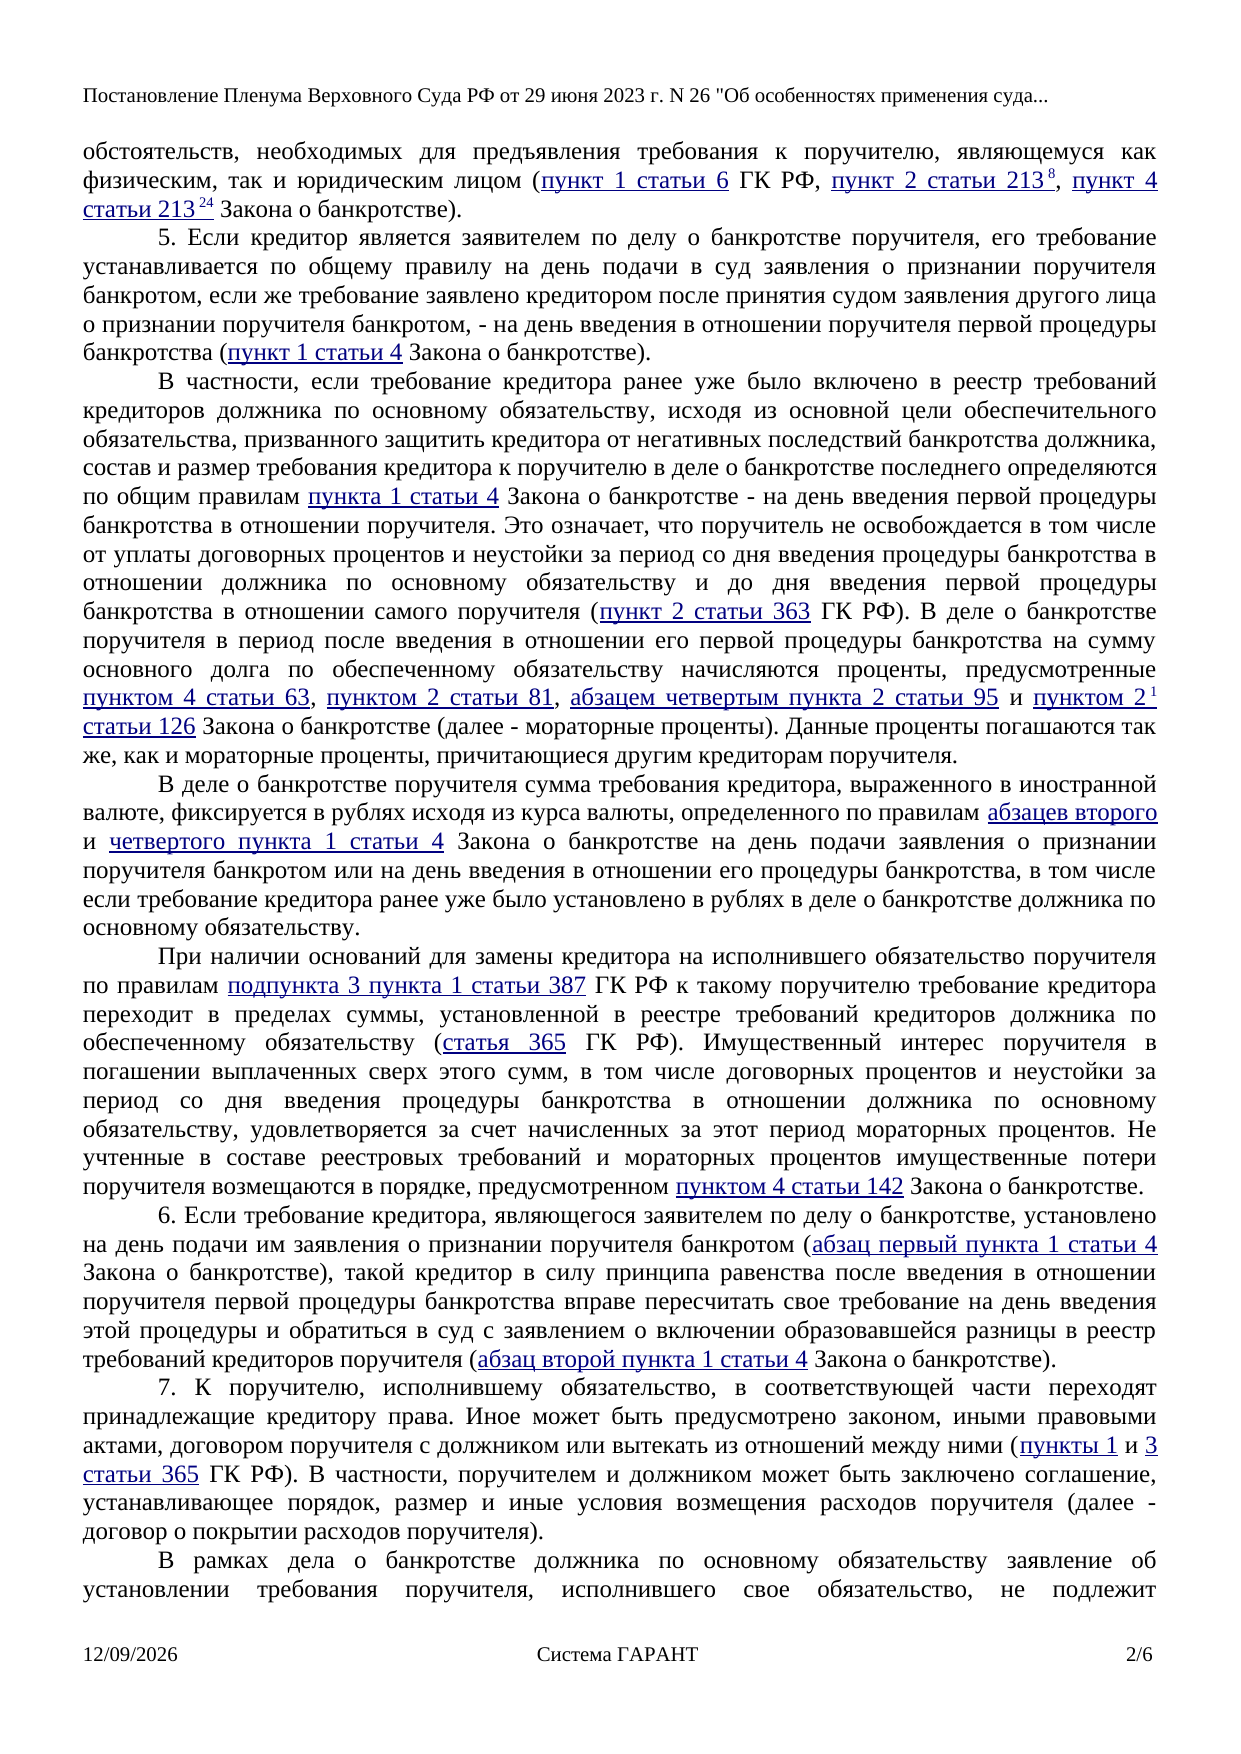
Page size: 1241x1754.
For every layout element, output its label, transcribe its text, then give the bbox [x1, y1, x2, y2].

text При наличии оснований для замены кредитора на исполнившего обязательство поручителя по правилам подпункта 3 пункта 1 статьи 387 ГК РФ к такому поручителю требование кредитора переходит в пределах суммы, установленной в реестре требований кредиторов должника по обеспеченному обязательству (статья 365 ГК РФ). Имущественный интерес поручителя в погашении выплаченных сверх этого сумм, в том числе договорных процентов и неустойки за период со дня введения процедуры банкротства в отношении должника по основному обязательству, удовлетворяется за счет начисленных за этот период мораторных процентов. Не учтенные в составе реестровых требований и мораторных процентов имущественные потери поручителя возмещаются в порядке, предусмотренном пунктом 4 статьи 142 Закона о банкротстве. [83, 941, 1157, 1200]
text обстоятельств, необходимых для предъявления требования к поручителю, являющемуся как физическим, так и юридическим лицом (пункт 1 статьи 6 ГК РФ, пункт 2 статьи 213 8, пункт 4 статьи 213 24 Закона о банкротстве). [83, 136, 1157, 222]
text В рамках дела о банкротстве должника по основному обязательству заявление об установлении требования поручителя, исполнившего свое обязательство, не подлежит [83, 1545, 1157, 1602]
text В частности, если требование кредитора ранее уже было включено в реестр требований кредиторов должника по основному обязательству, исходя из основной цели обеспечительного обязательства, призванного защитить кредитора от негативных последствий банкротства должника, состав и размер требования кредитора к поручителю в деле о банкротстве последнего определяются по общим правилам пункта 1 статьи 4 Закона о банкротстве - на день введения первой процедуры банкротства в отношении поручителя. Это означает, что поручитель не освобождается в том числе от уплаты договорных процентов и неустойки за период со дня введения процедуры банкротства в отношении должника по основному обязательству и до дня введения первой процедуры банкротства в отношении самого поручителя (пункт 2 статьи 363 ГК РФ). В деле о банкротстве поручителя в период после введения в отношении его первой процедуры банкротства на сумму основного долга по обеспеченному обязательству начисляются проценты, предусмотренные пунктом 4 статьи 63, пунктом 2 статьи 81, абзацем четвертым пункта 2 статьи 95 и пунктом 2 1 статьи 126 Закона о банкротстве (далее - мораторные проценты). Данные проценты погашаются так же, как и мораторные проценты, причитающиеся другим кредиторам поручителя. [83, 366, 1157, 769]
text 6. Если требование кредитора, являющегося заявителем по делу о банкротстве, установлено на день подачи им заявления о признании поручителя банкротом (абзац первый пункта 1 статьи 4 Закона о банкротстве), такой кредитор в силу принципа равенства после введения в отношении поручителя первой процедуры банкротства вправе пересчитать свое требование на день введения этой процедуры и обратиться в суд с заявлением о включении образовавшейся разницы в реестр требований кредиторов поручителя (абзац второй пункта 1 статьи 4 Закона о банкротстве). [83, 1200, 1157, 1372]
text 7. К поручителю, исполнившему обязательство, в соответствующей части переходят принадлежащие кредитору права. Иное может быть предусмотрено законом, иными правовыми актами, договором поручителя с должником или вытекать из отношений между ними (пункты 1 и 3 статьи 365 ГК РФ). В частности, поручителем и должником может быть заключено соглашение, устанавливающее порядок, размер и иные условия возмещения расходов поручителя (далее - договор о покрытии расходов поручителя). [83, 1372, 1157, 1545]
text 5. Если кредитор является заявителем по делу о банкротстве поручителя, его требование устанавливается по общему правилу на день подачи в суд заявления о признании поручителя банкротом, если же требование заявлено кредитором после принятия судом заявления другого лица о признании поручителя банкротом, - на день введения в отношении поручителя первой процедуры банкротства (пункт 1 статьи 4 Закона о банкротстве). [83, 222, 1157, 366]
text В деле о банкротстве поручителя сумма требования кредитора, выраженного в иностранной валюте, фиксируется в рублях исходя из курса валюты, определенного по правилам абзацев второго и четвертого пункта 1 статьи 4 Закона о банкротстве на день подачи заявления о признании поручителя банкротом или на день введения в отношении его процедуры банкротства, в том числе если требование кредитора ранее уже было установлено в рублях в деле о банкротстве должника по основному обязательству. [83, 769, 1157, 941]
